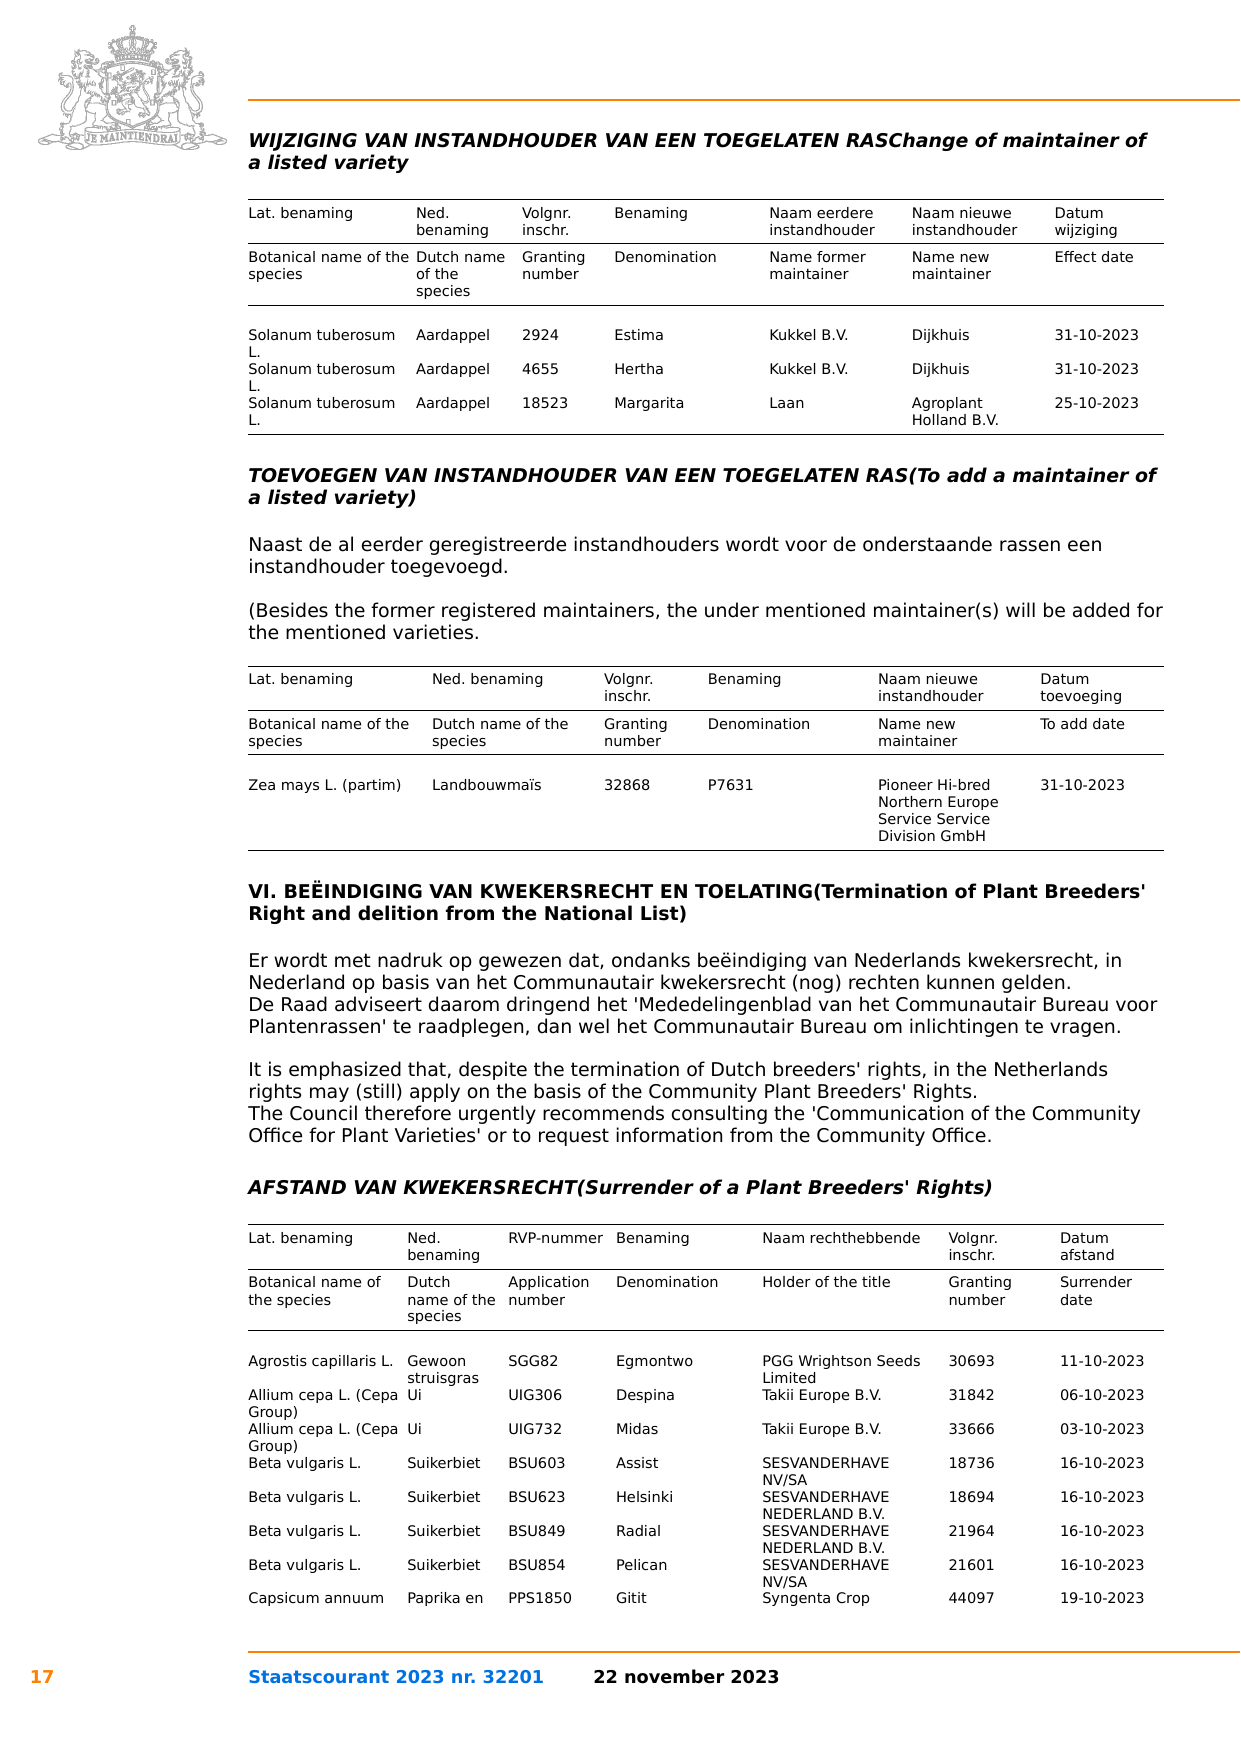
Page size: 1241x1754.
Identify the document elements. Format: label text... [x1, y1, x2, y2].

table_cell Botanical name of the species [248, 1270, 401, 1330]
table_cell Pioneer Hi-bred Northern Europe Service Service Division GmbH [872, 777, 1034, 849]
table_cell SESVANDERHAVE NEDERLAND B.V. [756, 1489, 942, 1522]
table_cell PGG Wrightson Seeds Limited [756, 1353, 942, 1387]
table_cell 03-10-2023 [1054, 1421, 1163, 1454]
table_cell Denomination [610, 1270, 756, 1330]
table_header Ned. benaming [410, 200, 516, 243]
subtitle TOEVOEGEN VAN INSTANDHOUDER VAN EEN TOEGELATEN RAS(To add a maintainer of a listed variety) [248, 465, 1163, 509]
text The Council therefore urgently recommends consulting the 'Communication of the Community Office for Plant Varieties' or to request information from the Community Office. [248, 1103, 1163, 1147]
table_cell Name new maintainer [906, 244, 1048, 304]
table_cell Midas [610, 1421, 756, 1454]
table_cell Beta vulgaris L. [248, 1455, 401, 1488]
table_cell Aardappel [410, 361, 516, 395]
table_cell 21964 [942, 1523, 1054, 1556]
table_cell Suikerbiet [401, 1523, 502, 1556]
table_cell 31-10-2023 [1049, 327, 1163, 361]
table_header Ned. benaming [426, 667, 598, 710]
table_cell [248, 1331, 401, 1353]
table_header Datum wijziging [1049, 200, 1163, 243]
table_header Datum afstand [1054, 1225, 1163, 1269]
table_cell [608, 306, 763, 327]
table_cell Gewoon struisgras [401, 1353, 502, 1387]
table_header Naam nieuwe instandhouder [872, 667, 1034, 710]
table_header Naam nieuwe instandhouder [906, 200, 1048, 243]
table_cell Name former maintainer [763, 244, 906, 304]
table_cell Zea mays L. (partim) [248, 777, 426, 849]
table_cell Beta vulgaris L. [248, 1489, 401, 1522]
table_cell 30693 [942, 1353, 1054, 1387]
table_cell 06-10-2023 [1054, 1387, 1163, 1421]
table_cell Name new maintainer [872, 711, 1034, 754]
text (Besides the former registered maintainers, the under mentioned maintainer(s) will be added for the mentioned varieties. [248, 600, 1163, 644]
table_cell [248, 306, 410, 327]
table_cell 16-10-2023 [1054, 1489, 1163, 1522]
table_cell [502, 1331, 610, 1353]
table_cell 31842 [942, 1387, 1054, 1421]
table_cell Gitit [610, 1590, 756, 1607]
table_cell 16-10-2023 [1054, 1523, 1163, 1556]
table_cell 2924 [516, 327, 608, 361]
table_cell Denomination [608, 244, 763, 304]
table_cell [1054, 1331, 1163, 1353]
table_cell Kukkel B.V. [763, 327, 906, 361]
table_cell Hertha [608, 361, 763, 395]
table_header Datum toevoeging [1034, 667, 1163, 710]
table_header Volgnr. inschr. [942, 1225, 1054, 1269]
text De Raad adviseert daarom dringend het 'Mededelingenblad van het Communautair Bureau voor Plantenrassen' te raadplegen, dan wel het Communautair Bureau om inlichtingen te vragen. [248, 993, 1163, 1037]
table_header Naam eerdere instandhouder [763, 200, 906, 243]
table_cell [763, 306, 906, 327]
table_cell Margarita [608, 395, 763, 434]
text Naast de al eerder geregistreerde instandhouders wordt voor de onderstaande rassen een instandhouder toegevoegd. [248, 534, 1163, 578]
table_cell BSU849 [502, 1523, 610, 1556]
table_cell [1034, 755, 1163, 777]
table_cell Allium cepa L. (Cepa Group) [248, 1421, 401, 1454]
table_cell [248, 755, 426, 777]
table_cell UIG732 [502, 1421, 610, 1454]
table_cell Beta vulgaris L. [248, 1556, 401, 1590]
table_cell Granting number [598, 711, 702, 754]
table_cell 21601 [942, 1556, 1054, 1590]
table_cell [906, 306, 1048, 327]
table_cell [410, 306, 516, 327]
table_cell BSU854 [502, 1556, 610, 1590]
table_cell Paprika en [401, 1590, 502, 1607]
table_cell SESVANDERHAVE NEDERLAND B.V. [756, 1523, 942, 1556]
subtitle WIJZIGING VAN INSTANDHOUDER VAN EEN TOEGELATEN RASChange of maintainer of a listed variety [248, 130, 1163, 174]
table_cell BSU623 [502, 1489, 610, 1522]
table_header Volgnr. inschr. [516, 200, 608, 243]
table_cell Holder of the title [756, 1270, 942, 1330]
table_cell PPS1850 [502, 1590, 610, 1607]
table_cell Dijkhuis [906, 361, 1048, 395]
table_cell [516, 306, 608, 327]
table_cell P7631 [702, 777, 872, 849]
table_cell Despina [610, 1387, 756, 1421]
table_header Benaming [610, 1225, 756, 1269]
subtitle AFSTAND VAN KWEKERSRECHT(Surrender of a Plant Breeders' Rights) [248, 1177, 1163, 1199]
table_cell Application number [502, 1270, 610, 1330]
table_cell Egmontwo [610, 1353, 756, 1387]
table_cell 32868 [598, 777, 702, 849]
table_cell Effect date [1049, 244, 1163, 304]
table_header Lat. benaming [248, 1225, 401, 1269]
table_cell Helsinki [610, 1489, 756, 1522]
table_cell 18736 [942, 1455, 1054, 1488]
table_cell [1049, 306, 1163, 327]
table_cell Aardappel [410, 395, 516, 434]
table_cell [702, 755, 872, 777]
table_cell 31-10-2023 [1049, 361, 1163, 395]
table_cell Takii Europe B.V. [756, 1421, 942, 1454]
table_cell SESVANDERHAVE NV/SA [756, 1455, 942, 1488]
table_cell Takii Europe B.V. [756, 1387, 942, 1421]
table_cell Assist [610, 1455, 756, 1488]
table_cell 33666 [942, 1421, 1054, 1454]
table_cell 18523 [516, 395, 608, 434]
table_cell 31-10-2023 [1034, 777, 1163, 849]
table_cell 19-10-2023 [1054, 1590, 1163, 1607]
table_cell Agroplant Holland B.V. [906, 395, 1048, 434]
table_cell Estima [608, 327, 763, 361]
table_cell Ui [401, 1387, 502, 1421]
table_cell Capsicum annuum [248, 1590, 401, 1607]
table_cell [426, 755, 598, 777]
table_cell Granting number [942, 1270, 1054, 1330]
table_header Benaming [608, 200, 763, 243]
table_cell Botanical name of the species [248, 711, 426, 754]
table_cell 16-10-2023 [1054, 1556, 1163, 1590]
table_cell SESVANDERHAVE NV/SA [756, 1556, 942, 1590]
table_cell 18694 [942, 1489, 1054, 1522]
table_cell Radial [610, 1523, 756, 1556]
table_cell [756, 1331, 942, 1353]
table_header Naam rechthebbende [756, 1225, 942, 1269]
table_cell UIG306 [502, 1387, 610, 1421]
table_cell [610, 1331, 756, 1353]
table_cell Denomination [702, 711, 872, 754]
table_cell Landbouwmaïs [426, 777, 598, 849]
table_header Volgnr. inschr. [598, 667, 702, 710]
table_cell BSU603 [502, 1455, 610, 1488]
table_cell 11-10-2023 [1054, 1353, 1163, 1387]
table_cell Suikerbiet [401, 1455, 502, 1488]
table_cell [401, 1331, 502, 1353]
table_cell Dijkhuis [906, 327, 1048, 361]
table_cell Laan [763, 395, 906, 434]
text Er wordt met nadruk op gewezen dat, ondanks beëindiging van Nederlands kwekersrecht, in Nederland op basis van het Communautair kwekersrecht (nog) rechten kunnen gelden. [248, 949, 1163, 993]
table_cell Suikerbiet [401, 1489, 502, 1522]
table_header Benaming [702, 667, 872, 710]
text It is emphasized that, despite the termination of Dutch breeders' rights, in the Netherlands rights may (still) apply on the basis of the Community Plant Breeders' Rights. [248, 1059, 1163, 1103]
table_cell Solanum tuberosum L. [248, 327, 410, 361]
table_header Lat. benaming [248, 200, 410, 243]
table_cell Dutch name of the species [401, 1270, 502, 1330]
table_cell 4655 [516, 361, 608, 395]
table_cell [872, 755, 1034, 777]
table_cell To add date [1034, 711, 1163, 754]
table_cell Solanum tuberosum L. [248, 361, 410, 395]
table_cell Suikerbiet [401, 1556, 502, 1590]
table_cell Allium cepa L. (Cepa Group) [248, 1387, 401, 1421]
table_cell Dutch name of the species [410, 244, 516, 304]
table_cell Aardappel [410, 327, 516, 361]
table_header Ned. benaming [401, 1225, 502, 1269]
table_cell Syngenta Crop [756, 1590, 942, 1607]
table_cell 25-10-2023 [1049, 395, 1163, 434]
picture [38, 25, 227, 150]
table_cell Agrostis capillaris L. [248, 1353, 401, 1387]
table_cell Pelican [610, 1556, 756, 1590]
table_cell Kukkel B.V. [763, 361, 906, 395]
table_cell [942, 1331, 1054, 1353]
table_cell Botanical name of the species [248, 244, 410, 304]
table_cell 16-10-2023 [1054, 1455, 1163, 1488]
table_cell Granting number [516, 244, 608, 304]
table_cell [598, 755, 702, 777]
subtitle VI. BEËINDIGING VAN KWEKERSRECHT EN TOELATING(Termination of Plant Breeders' Right and delition from the National List) [248, 881, 1163, 924]
table_header Lat. benaming [248, 667, 426, 710]
table_cell Ui [401, 1421, 502, 1454]
table_cell Surrender date [1054, 1270, 1163, 1330]
table_cell Dutch name of the species [426, 711, 598, 754]
table_cell 44097 [942, 1590, 1054, 1607]
table_header RVP-nummer [502, 1225, 610, 1269]
table_cell Solanum tuberosum L. [248, 395, 410, 434]
table_cell SGG82 [502, 1353, 610, 1387]
table_cell Beta vulgaris L. [248, 1523, 401, 1556]
